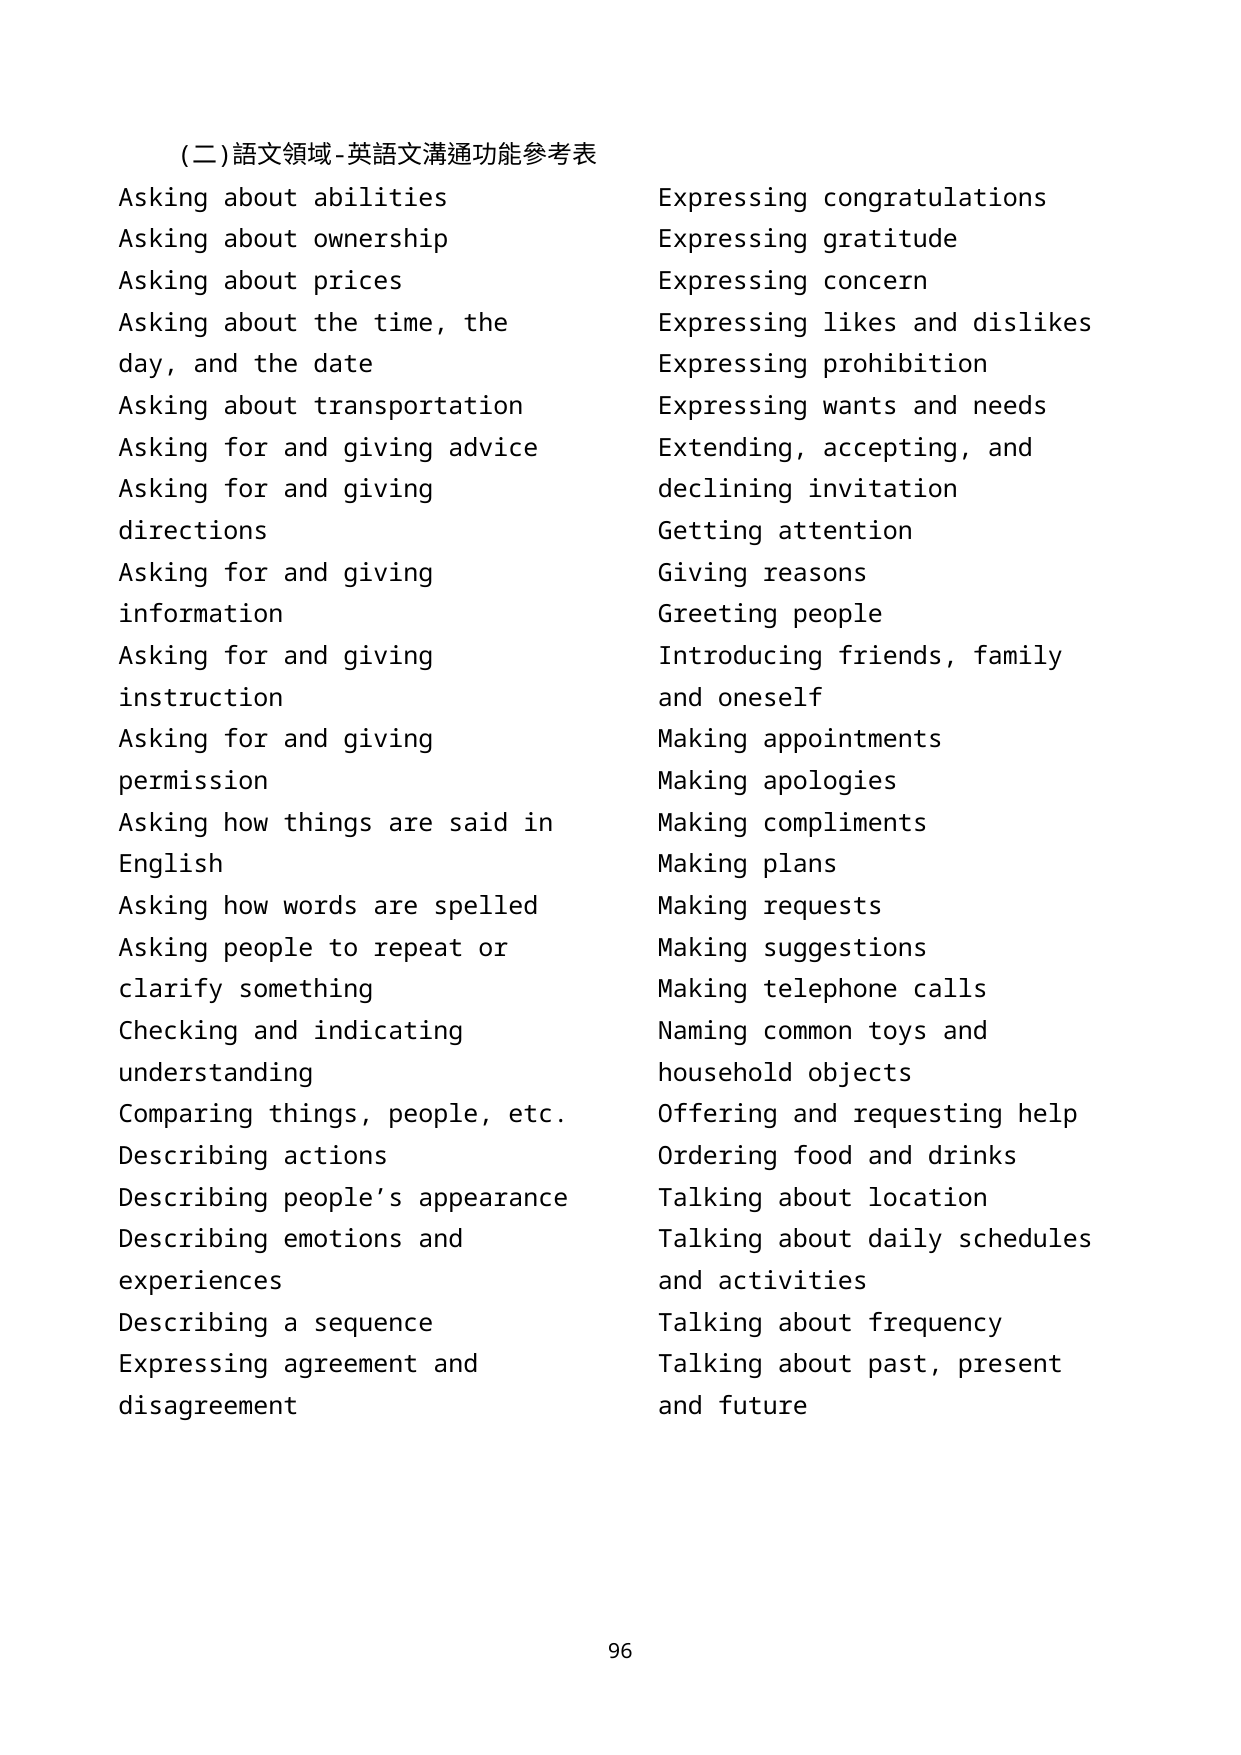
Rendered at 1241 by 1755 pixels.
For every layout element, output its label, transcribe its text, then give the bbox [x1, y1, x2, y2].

text Talking about past, present and future [658, 1339, 1122, 1423]
text Asking about the time, the day, and the date [118, 298, 583, 381]
text Making plans [658, 839, 1122, 881]
text Expressing gratitude [658, 214, 1122, 256]
text Checking and indicating understanding [118, 1006, 583, 1089]
text Making telephone calls [658, 964, 1122, 1006]
text Naming common toys and household objects [658, 1006, 1122, 1089]
text Asking about abilities [118, 173, 583, 214]
text Introducing friends, family and oneself [658, 631, 1122, 714]
text Making suggestions [658, 923, 1122, 964]
text Talking about location [658, 1173, 1122, 1214]
text Offering and requesting help [658, 1089, 1122, 1131]
text Talking about frequency [658, 1298, 1122, 1339]
text Making apologies [658, 756, 1122, 798]
text Expressing agreement and disagreement [118, 1339, 583, 1423]
text Asking about prices [118, 256, 583, 298]
text Asking how things are said in English [118, 798, 583, 881]
text Talking about daily schedules and activities [658, 1214, 1122, 1298]
text Greeting people [658, 589, 1122, 631]
text Asking for and giving permission [118, 714, 583, 798]
text Expressing prohibition [658, 339, 1122, 381]
text Asking how words are spelled [118, 881, 583, 923]
text Describing people’s appearance [118, 1173, 583, 1214]
text Describing emotions and experiences [118, 1214, 583, 1298]
text Asking people to repeat or clarify something [118, 923, 583, 1006]
text Describing a sequence [118, 1298, 583, 1339]
text Making requests [658, 881, 1122, 923]
text (二)語文領域-英語文溝通功能參考表 [177, 127, 1122, 173]
text Asking for and giving advice [118, 423, 583, 464]
text Extending, accepting, and declining invitation [658, 423, 1122, 506]
text Making appointments [658, 714, 1122, 756]
text Expressing wants and needs [658, 381, 1122, 423]
text Expressing likes and dislikes [658, 298, 1122, 339]
text Expressing congratulations [658, 173, 1122, 214]
text Expressing concern [658, 256, 1122, 298]
text Asking for and giving instruction [118, 631, 583, 714]
text Ordering food and drinks [658, 1131, 1122, 1173]
text Making compliments [658, 798, 1122, 839]
text Giving reasons [658, 548, 1122, 589]
text Comparing things, people, etc. [118, 1089, 583, 1131]
text Describing actions [118, 1131, 583, 1173]
text Getting attention [658, 506, 1122, 548]
text Asking about transportation [118, 381, 583, 423]
text Asking for and giving directions [118, 464, 583, 548]
text Asking about ownership [118, 214, 583, 256]
text Asking for and giving information [118, 548, 583, 631]
